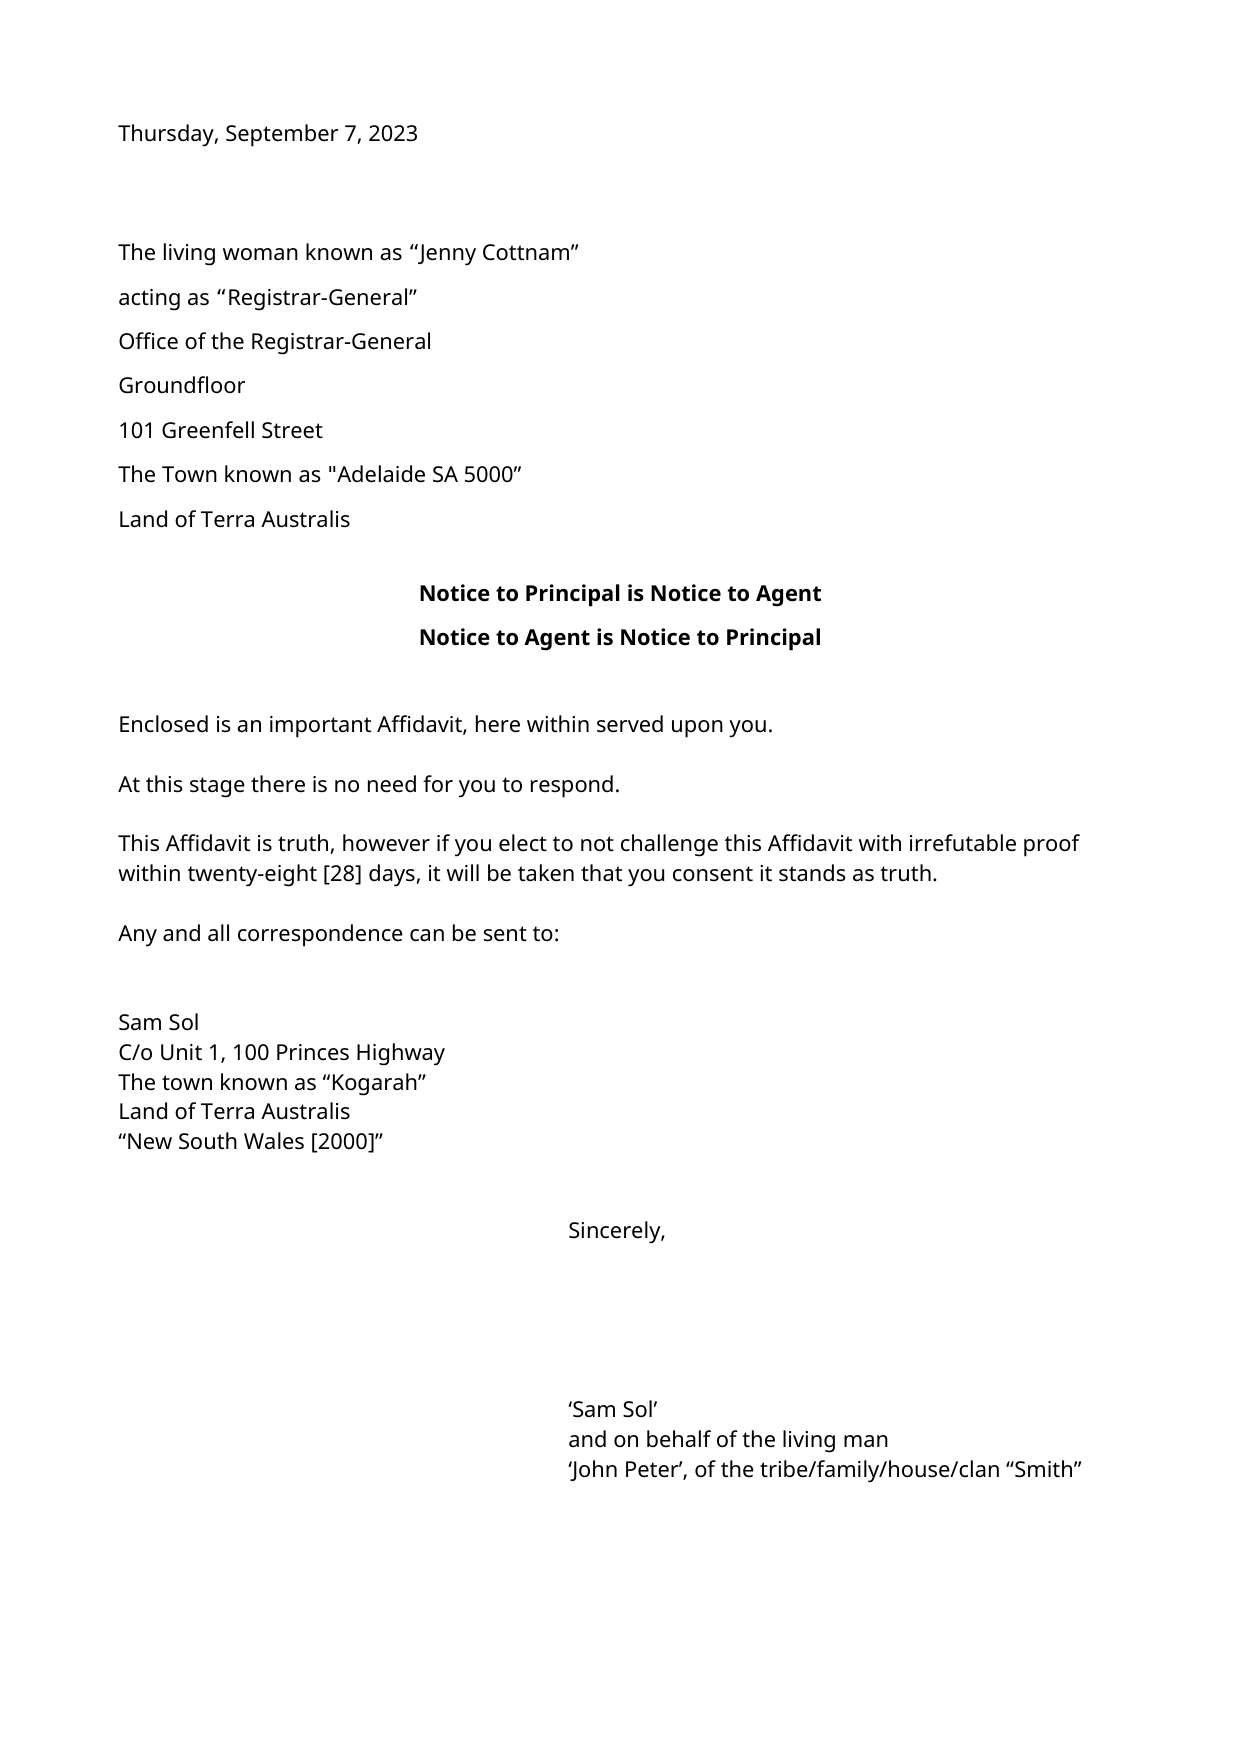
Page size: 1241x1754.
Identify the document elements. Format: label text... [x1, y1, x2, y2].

text “New South Wales [2000]” [118, 1126, 1122, 1156]
text The living woman known as “Jenny Cottnam” [118, 237, 1122, 267]
text Groundfloor [118, 370, 1122, 400]
text The Town known as "Adelaide SA 5000” [118, 459, 1122, 489]
text This Affidavit is truth, however if you elect to not challenge this Affidavit with irrefutable proof within twenty-eight [28] days, it will be taken that you consent it stands as truth. [118, 828, 1122, 888]
text Any and all correspondence can be sent to: [118, 917, 1122, 947]
text Land of Terra Australis [118, 1096, 1122, 1126]
text ‘Sam Sol’ [568, 1394, 1122, 1424]
text Notice to Principal is Notice to Agent [118, 578, 1122, 607]
text Land of Terra Australis [118, 503, 1122, 533]
text ‘John Peter’, of the tribe/family/house/clan “Smith” [568, 1454, 1122, 1483]
text and on behalf of the living man [568, 1424, 1122, 1454]
text 101 Greenfell Street [118, 415, 1122, 444]
text At this stage there is no need for you to respond. [118, 768, 1122, 798]
text The town known as “Kogarah” [118, 1066, 1122, 1096]
text Notice to Agent is Notice to Principal [118, 622, 1122, 652]
text Office of the Registrar-General [118, 326, 1122, 356]
text Enclosed is an important Affidavit, here within served upon you. [118, 709, 1122, 739]
text Sam Sol [118, 1007, 1122, 1037]
text acting as “Registrar-General” [118, 282, 1122, 311]
text C/o Unit 1, 100 Princes Highway [118, 1037, 1122, 1066]
text Thursday, September 7, 2023 [118, 118, 1122, 148]
text Sincerely, [568, 1215, 1122, 1245]
